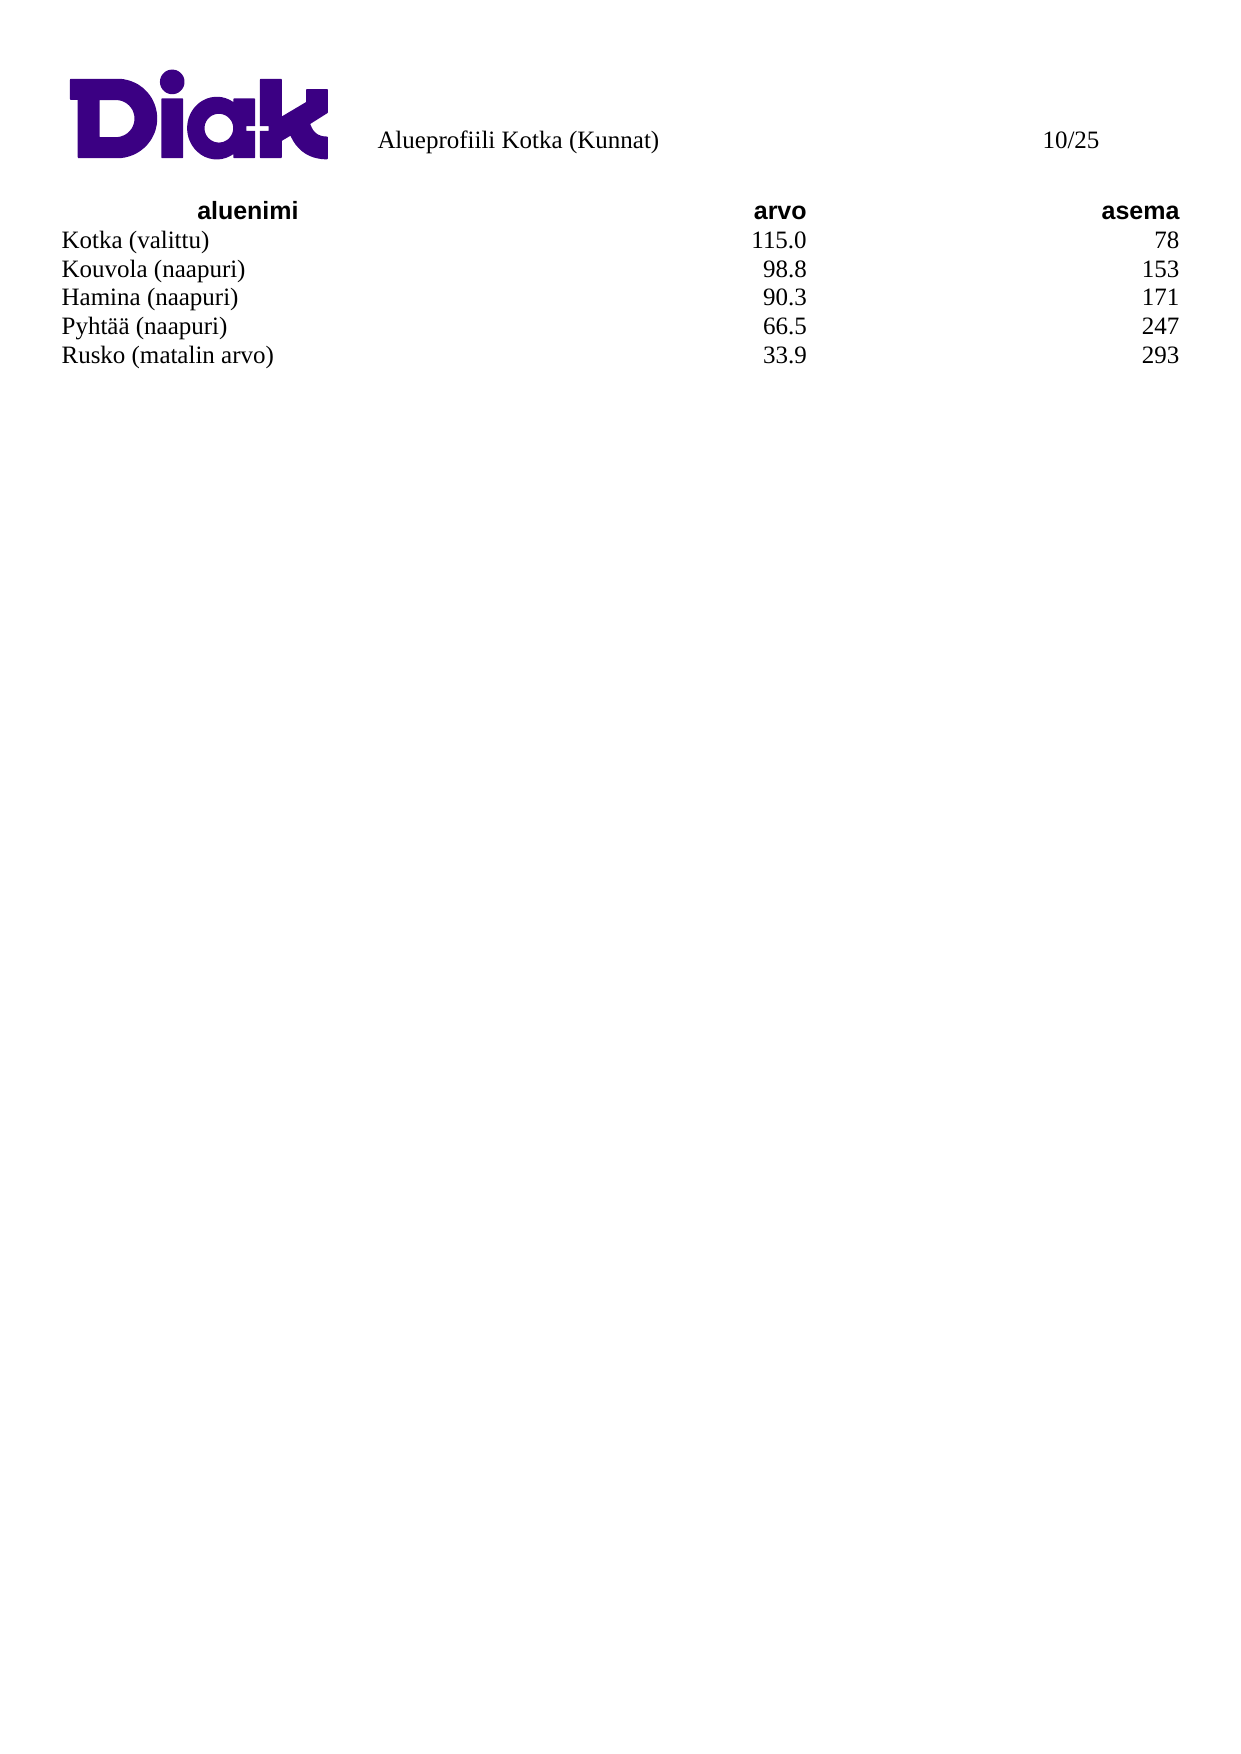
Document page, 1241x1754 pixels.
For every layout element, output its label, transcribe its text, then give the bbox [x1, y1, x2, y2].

table_cell Pyhtää (naapuri) [61, 311, 434, 340]
table_cell Kouvola (naapuri) [61, 254, 434, 282]
table_header asema [806, 196, 1179, 225]
table_cell Rusko (matalin arvo) [61, 340, 434, 369]
table_cell 115.0 [434, 225, 806, 254]
table_cell 78 [806, 225, 1179, 254]
table_cell 66.5 [434, 311, 806, 340]
table_header arvo [434, 196, 806, 225]
table_cell 171 [806, 283, 1179, 311]
table_cell Hamina (naapuri) [61, 283, 434, 311]
table_header aluenimi [61, 196, 434, 225]
table_cell 293 [806, 340, 1179, 369]
table_cell Kotka (valittu) [61, 225, 434, 254]
table_cell 247 [806, 311, 1179, 340]
table_cell 153 [806, 254, 1179, 282]
table_cell 33.9 [434, 340, 806, 369]
table_cell 98.8 [434, 254, 806, 282]
table_cell 90.3 [434, 283, 806, 311]
